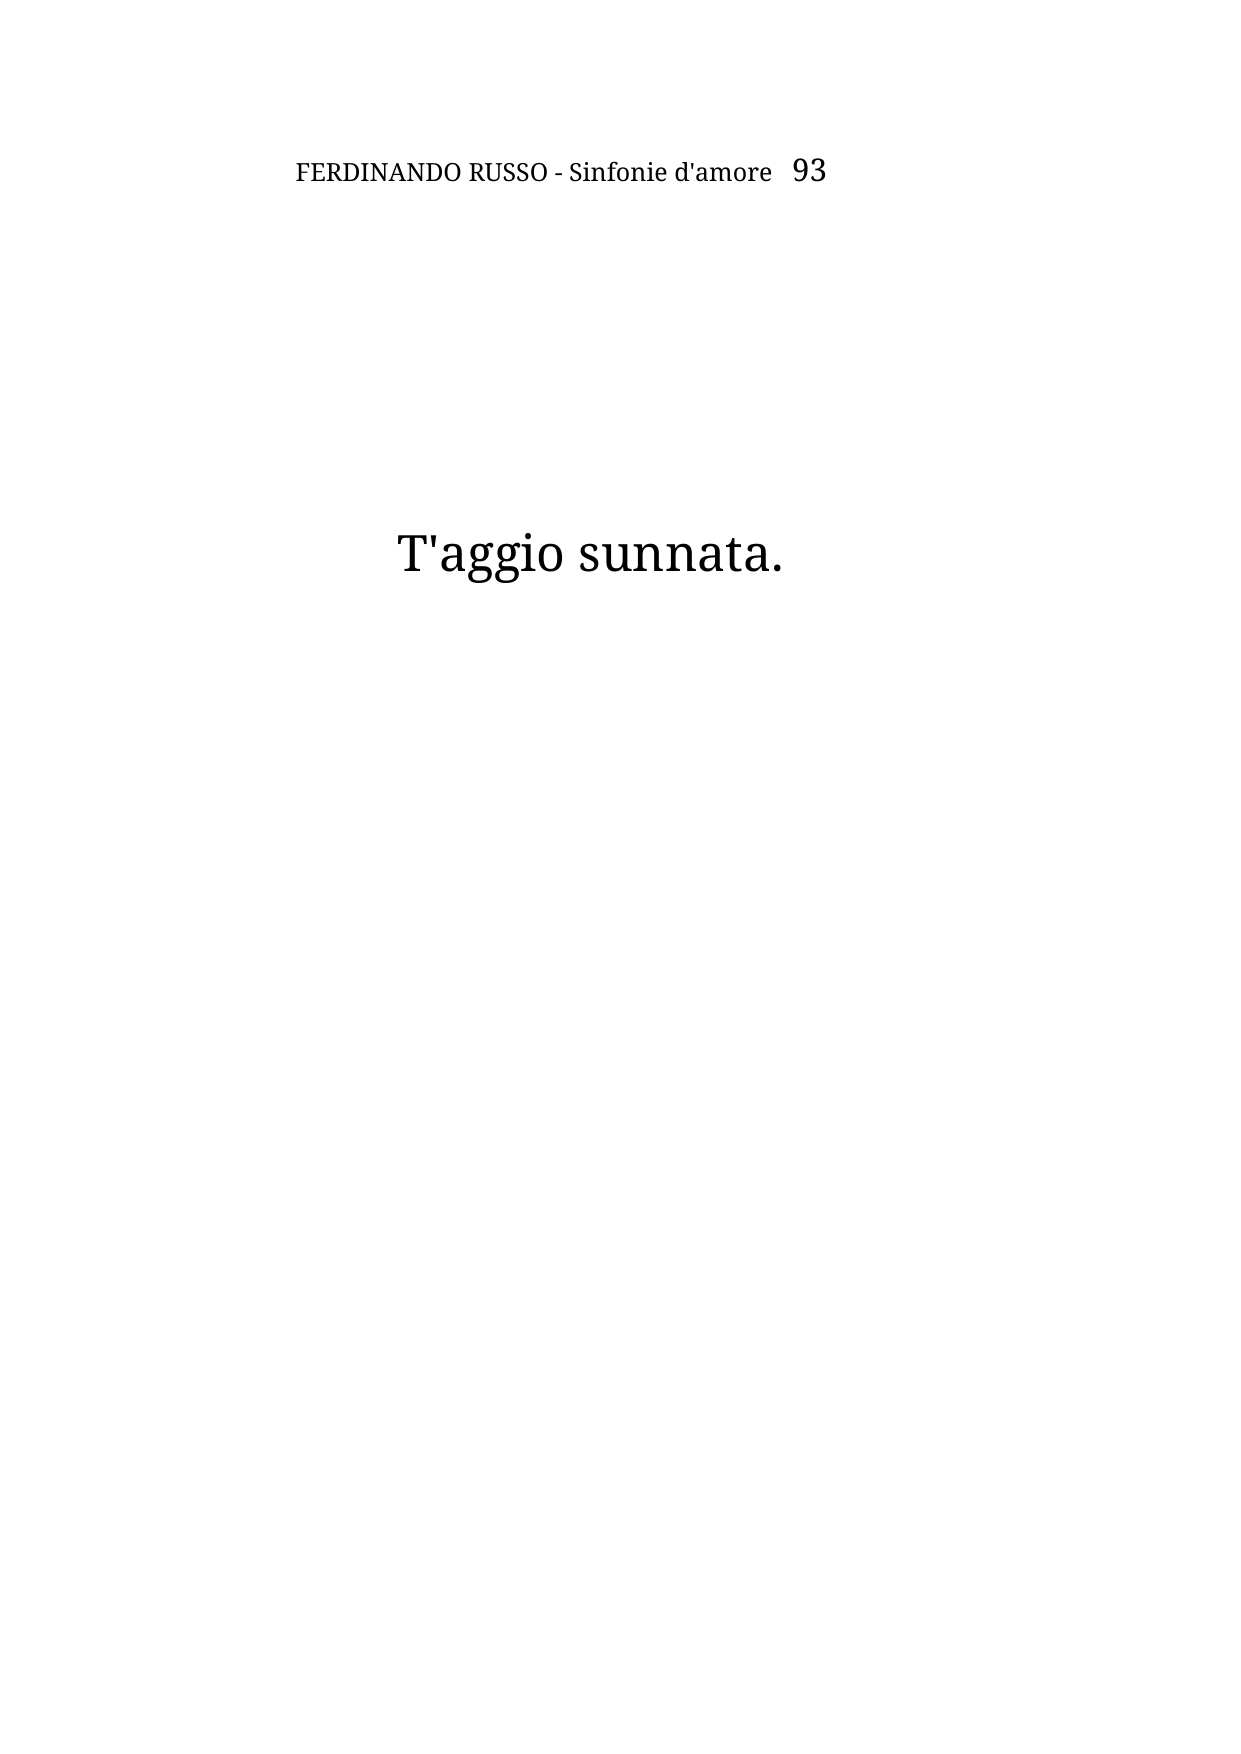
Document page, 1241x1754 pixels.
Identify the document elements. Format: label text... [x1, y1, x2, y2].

text T'aggio sunnata. [177, 518, 945, 586]
